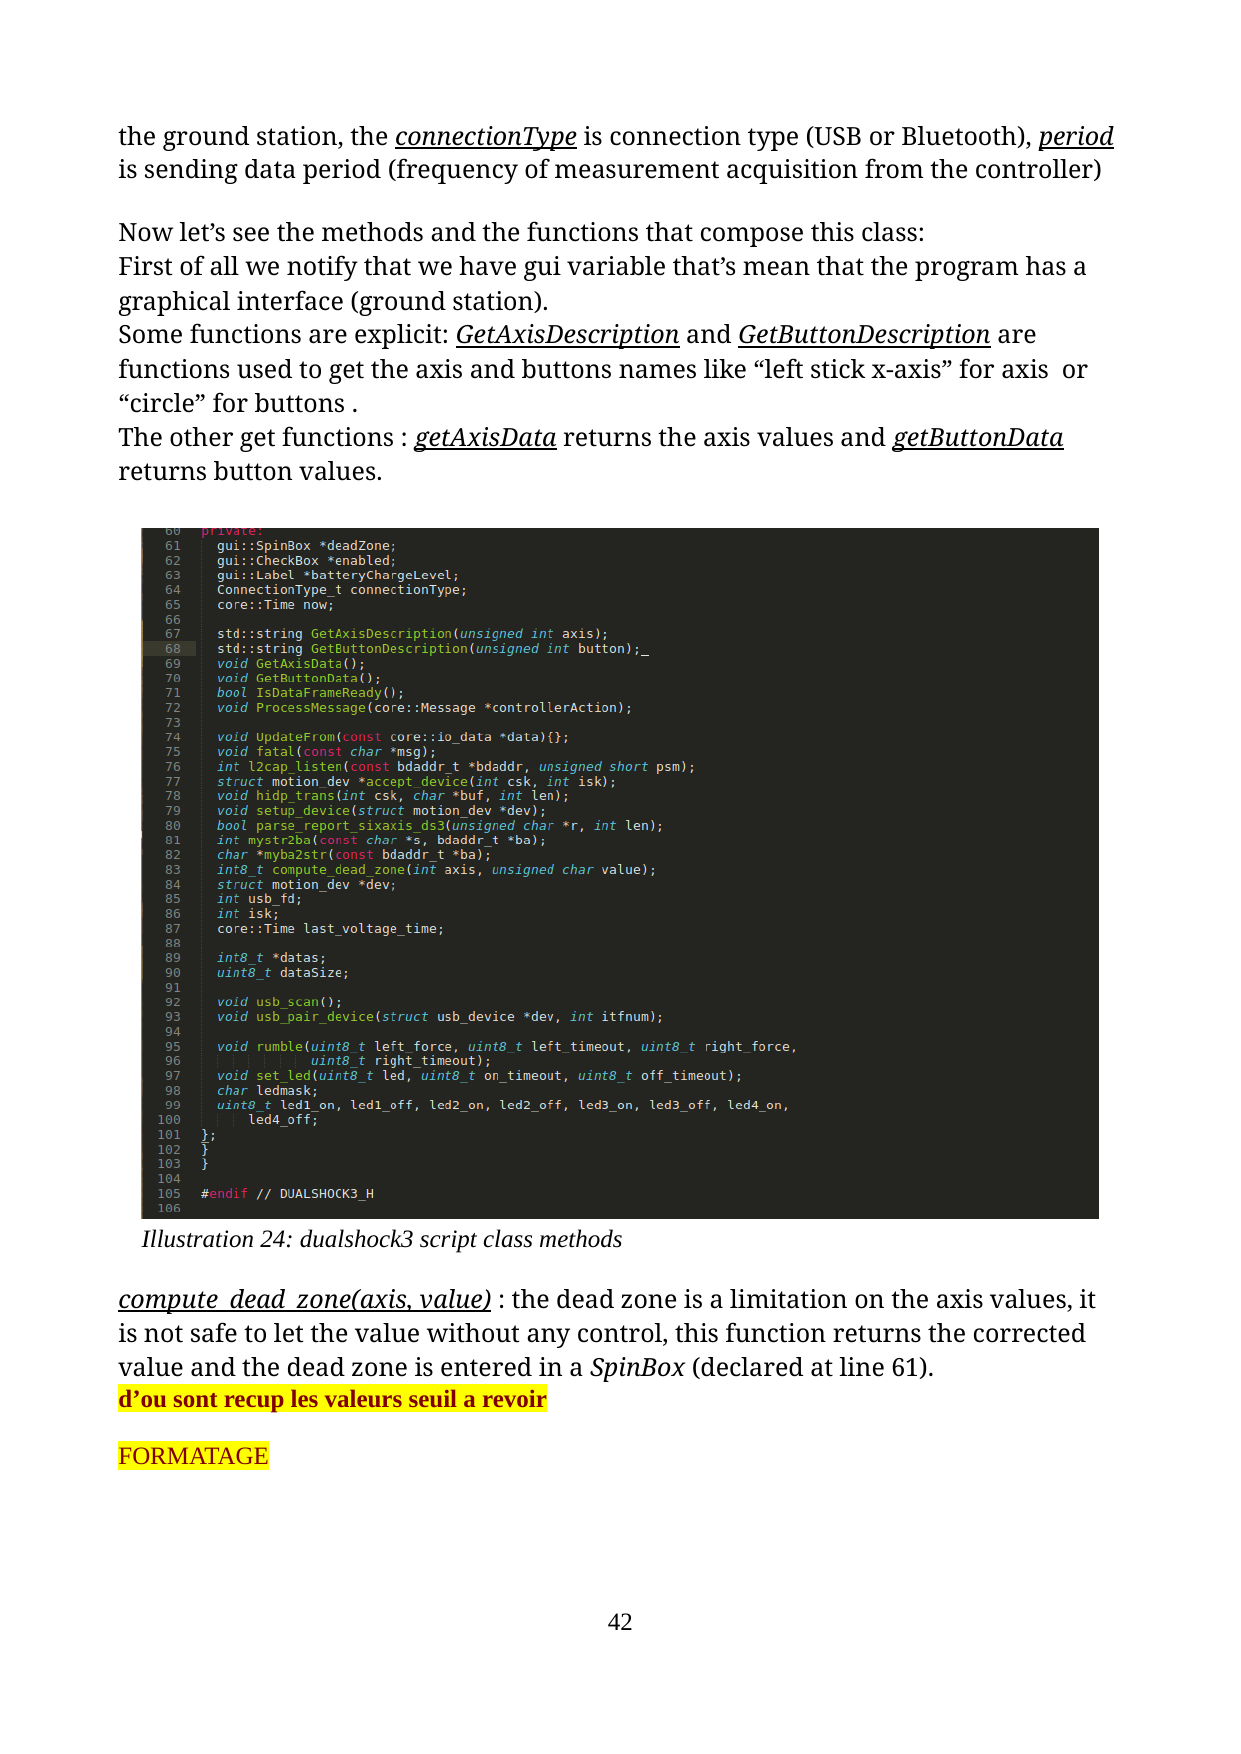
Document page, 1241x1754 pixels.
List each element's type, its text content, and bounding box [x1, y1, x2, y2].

text d’ou sont recup les valeurs seuil a revoir [118, 1384, 1122, 1412]
text the ground station, the connectionType is connection type (USB or Bluetooth), period is sending data period (frequency of measurement acquisition from the controller) [118, 118, 1122, 186]
text FORMATAGE [118, 1441, 1122, 1470]
text First of all we notify that we have gui variable that’s mean that the program has a graphical interface (ground station). [118, 249, 1122, 317]
text Some functions are explicit: GetAxisDescription and GetButtonDescription are functions used to get the axis and buttons names like “left stick x-axis” for axis or “circle” for buttons . [118, 317, 1122, 419]
text Illustration 24: dualshock3 script class methods [141, 1219, 1099, 1253]
text The other get functions : getAxisData returns the axis values and getButtonData returns button values. [118, 419, 1122, 487]
text Now let’s see the methods and the functions that compose this class: [118, 215, 1122, 249]
picture [141, 528, 283, 1219]
text compute_dead_zone(axis, value) : the dead zone is a limitation on the axis values, it is not safe to let the value without any control, this function returns the corrected value and the dead zone is entered in a SpinBox (declared at line 61). [118, 1281, 1122, 1384]
